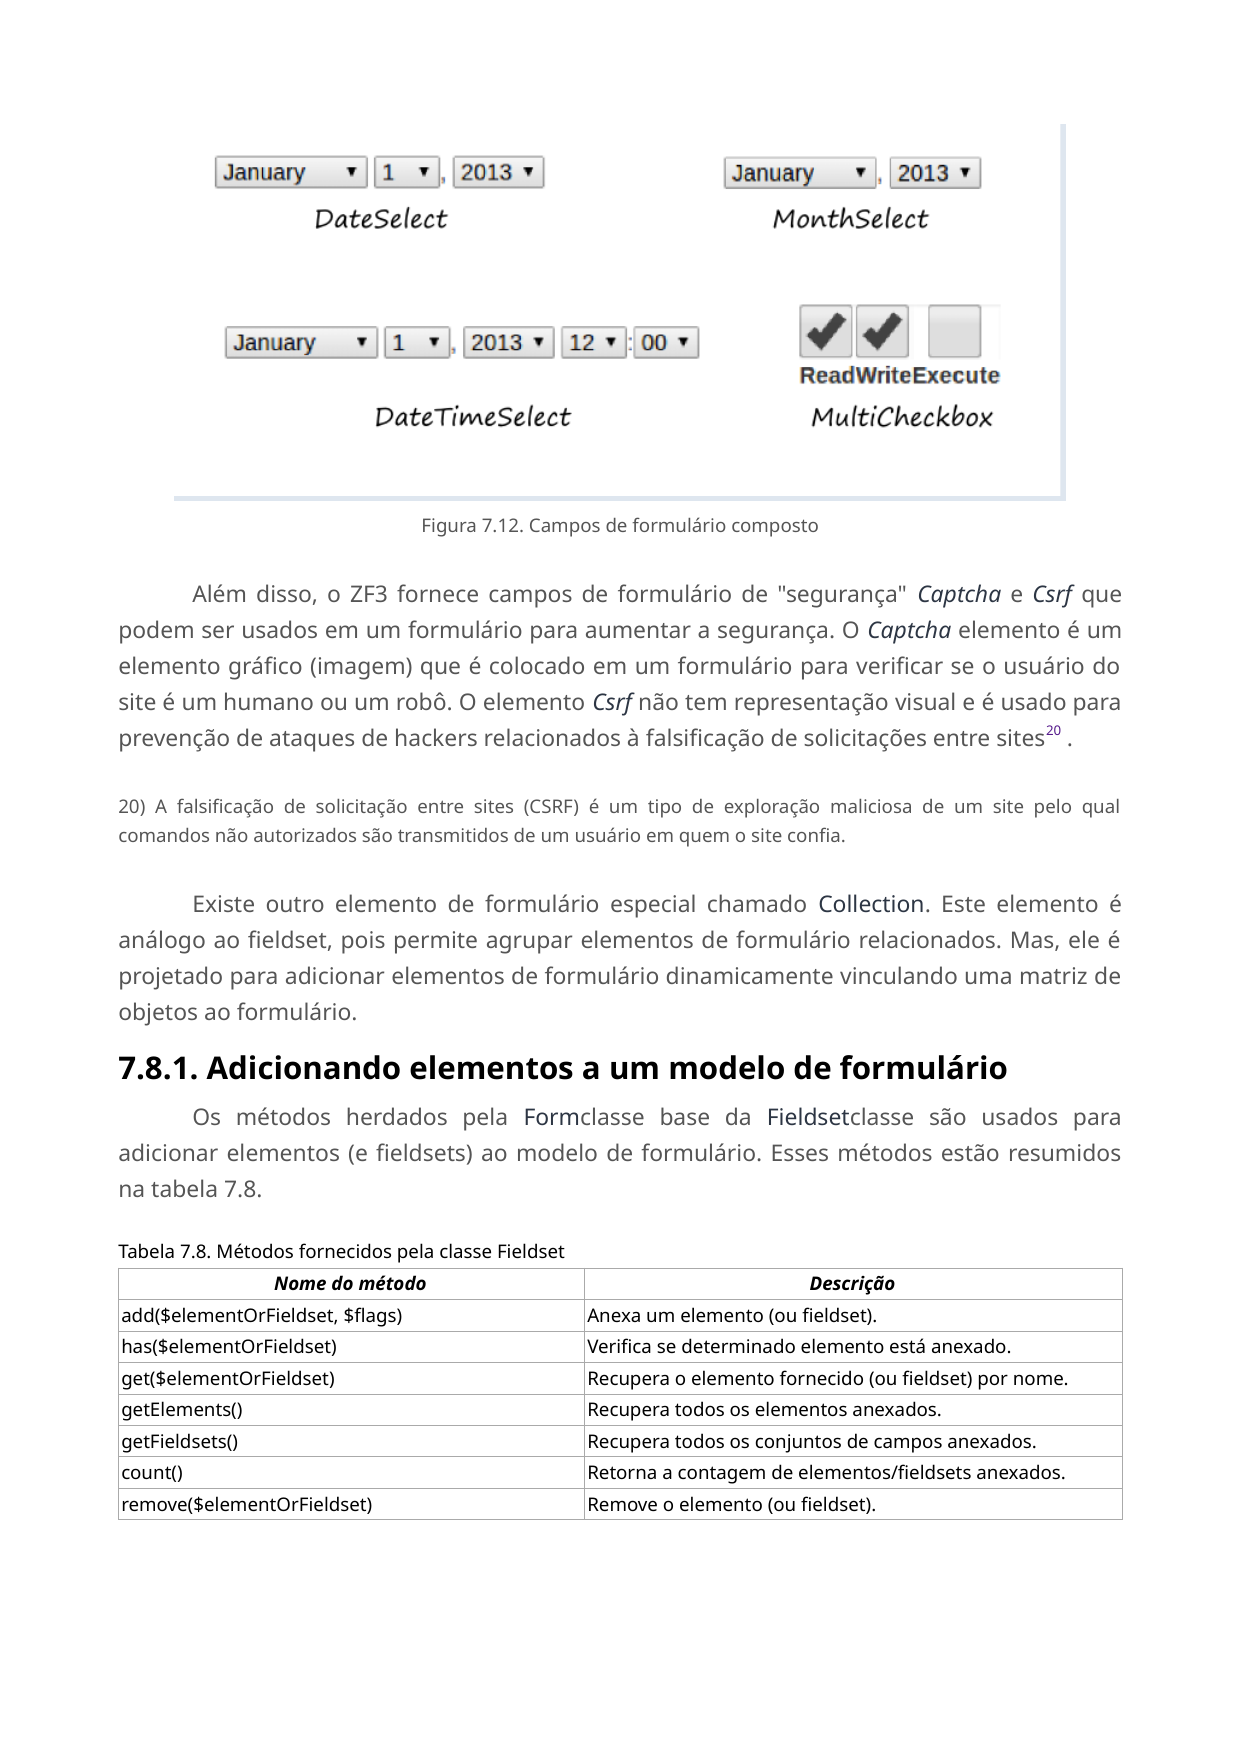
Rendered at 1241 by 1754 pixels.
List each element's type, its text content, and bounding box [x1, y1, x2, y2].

text Tabela 7.8. Métodos fornecidos pela classe Fieldset [118, 1238, 1122, 1264]
text Os métodos herdados pela Formclasse base da Fieldsetclasse são usados para adicionar elementos (e fieldsets) ao modelo de formulário. Esses métodos estão resumidos na tabela 7.8. [118, 1101, 1122, 1204]
table_header Nome do método [119, 1269, 584, 1299]
table_cell Remove o elemento (ou fieldset). [585, 1489, 1122, 1519]
picture [168, 118, 1061, 496]
table_cell remove($elementOrFieldset) [119, 1489, 584, 1519]
table_cell has($elementOrFieldset) [119, 1332, 584, 1362]
table_cell Retorna a contagem de elementos/fieldsets anexados. [585, 1457, 1122, 1488]
table_cell getFieldsets() [119, 1426, 584, 1456]
subtitle 7.8.1. Adicionando elementos a um modelo de formulário [118, 1046, 1122, 1089]
text Além disso, o ZF3 fornece campos de formulário de "segurança" Captcha e Csrf que podem ser usados em um formulário para aumentar a segurança. O Captcha elemento é um elemento gráfico (imagem) que é colocado em um formulário para verificar se o usuário do site é um humano ou um robô. O elemento Csrf não tem representação visual e é usado para prevenção de ataques de hackers relacionados à falsificação de solicitações entre sites20 . [118, 578, 1122, 753]
table_cell count() [119, 1457, 584, 1488]
table_cell get($elementOrFieldset) [119, 1363, 584, 1393]
table_cell Recupera o elemento fornecido (ou fieldset) por nome. [585, 1363, 1122, 1393]
table_cell add($elementOrFieldset, $flags) [119, 1300, 584, 1331]
table_cell Verifica se determinado elemento está anexado. [585, 1332, 1122, 1362]
text 20) A falsificação de solicitação entre sites (CSRF) é um tipo de exploração maliciosa de um site pelo qual comandos não autorizados são transmitidos de um usuário em quem o site confia. [118, 793, 1122, 848]
table_cell Recupera todos os conjuntos de campos anexados. [585, 1426, 1122, 1456]
table_cell getElements() [119, 1395, 584, 1425]
table_cell Recupera todos os elementos anexados. [585, 1395, 1122, 1425]
text Existe outro elemento de formulário especial chamado Collection. Este elemento é análogo ao fieldset, pois permite agrupar elementos de formulário relacionados. Mas, ele é projetado para adicionar elementos de formulário dinamicamente vinculando uma matriz de objetos ao formulário. [118, 888, 1122, 1027]
table_cell Anexa um elemento (ou fieldset). [585, 1300, 1122, 1331]
text Figura 7.12. Campos de formulário composto [118, 513, 1122, 538]
table_header Descrição [585, 1269, 1122, 1299]
